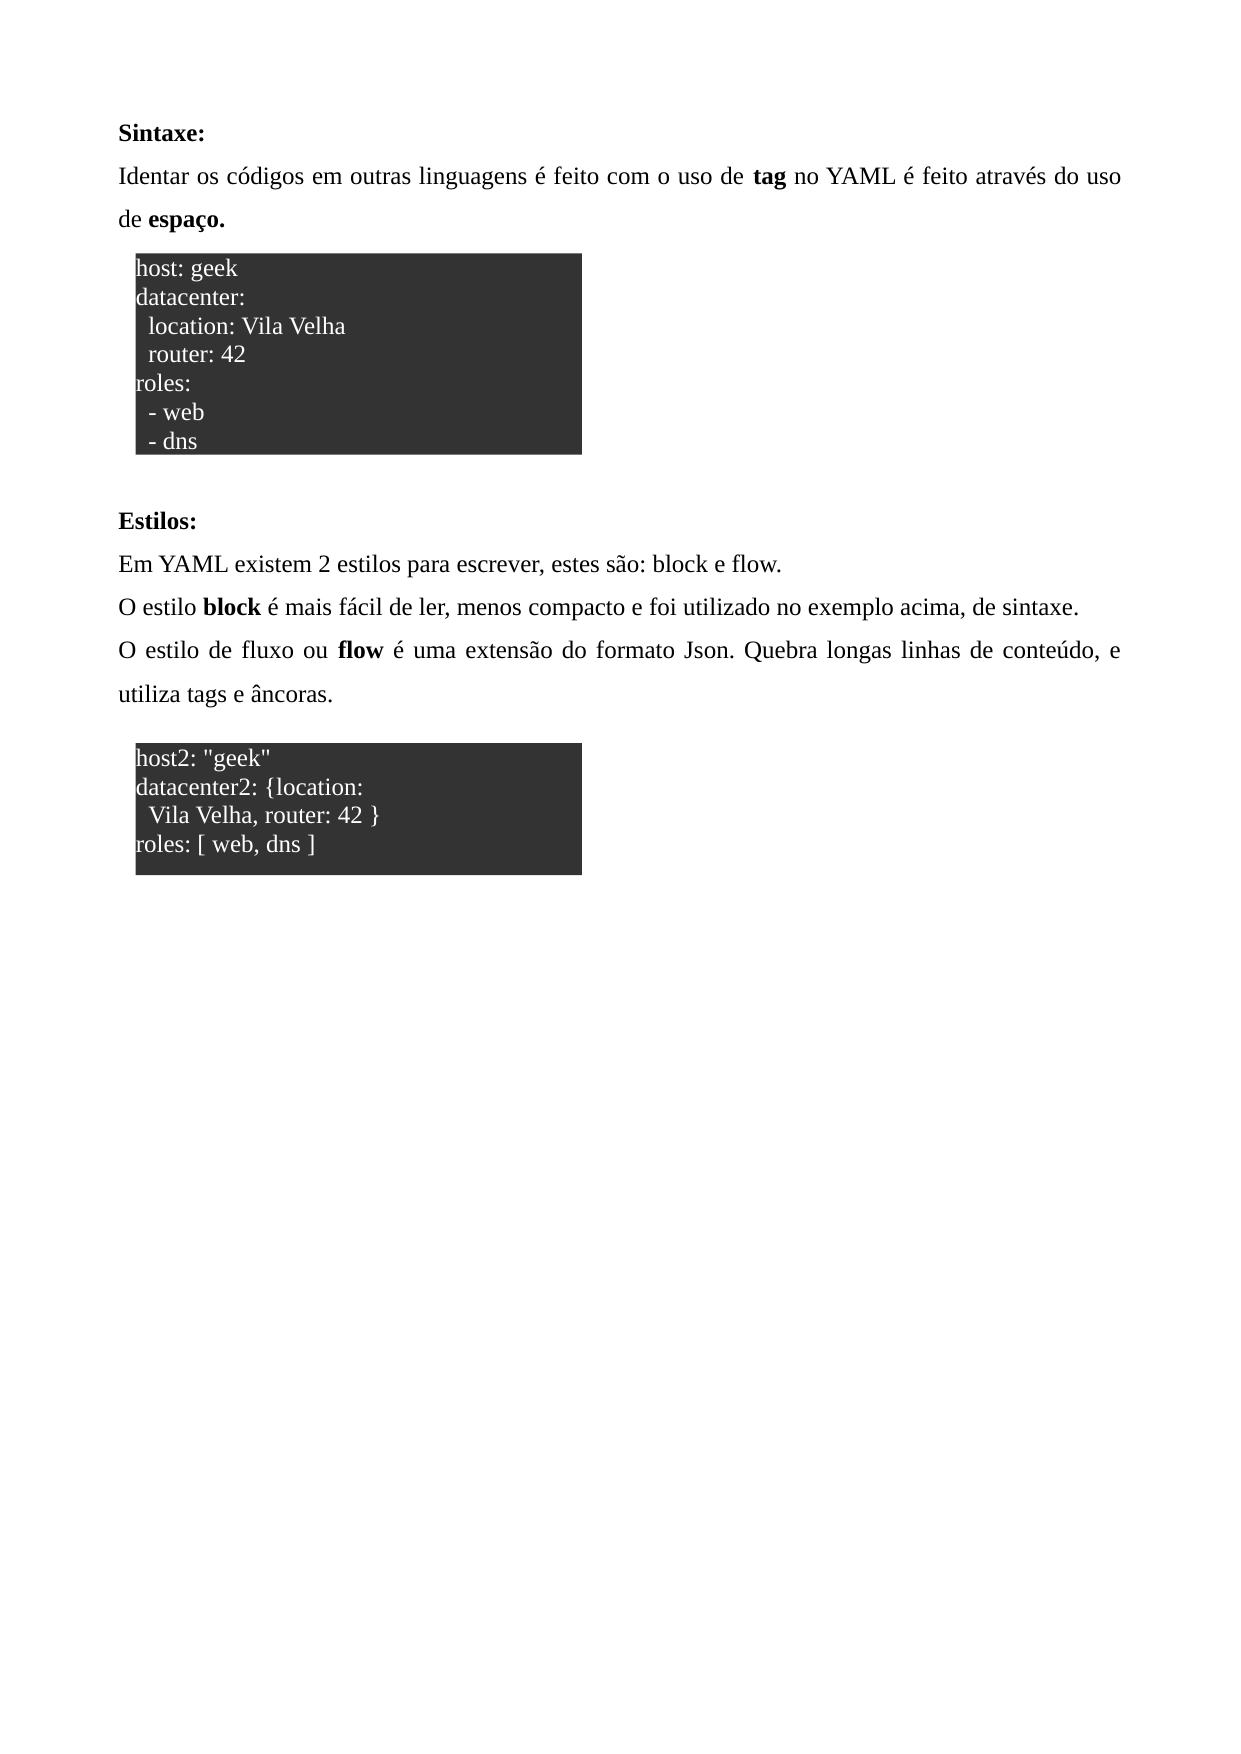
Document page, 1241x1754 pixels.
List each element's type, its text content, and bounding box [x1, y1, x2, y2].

text Em YAML existem 2 estilos para escrever, estes são: block e flow. [118, 549, 1122, 578]
text Estilos: [118, 506, 1122, 535]
text Sintaxe: [118, 118, 1122, 147]
text O estilo de fluxo ou flow é uma extensão do formato Json. Quebra longas linhas de conteúdo, e utiliza tags e âncoras. [118, 636, 1122, 707]
text O estilo block é mais fácil de ler, menos compacto e foi utilizado no exemplo acima, de sintaxe. [118, 592, 1122, 621]
text Identar os códigos em outras linguagens é feito com o uso de tag no YAML é feito através do uso de espaço. [118, 161, 1122, 233]
